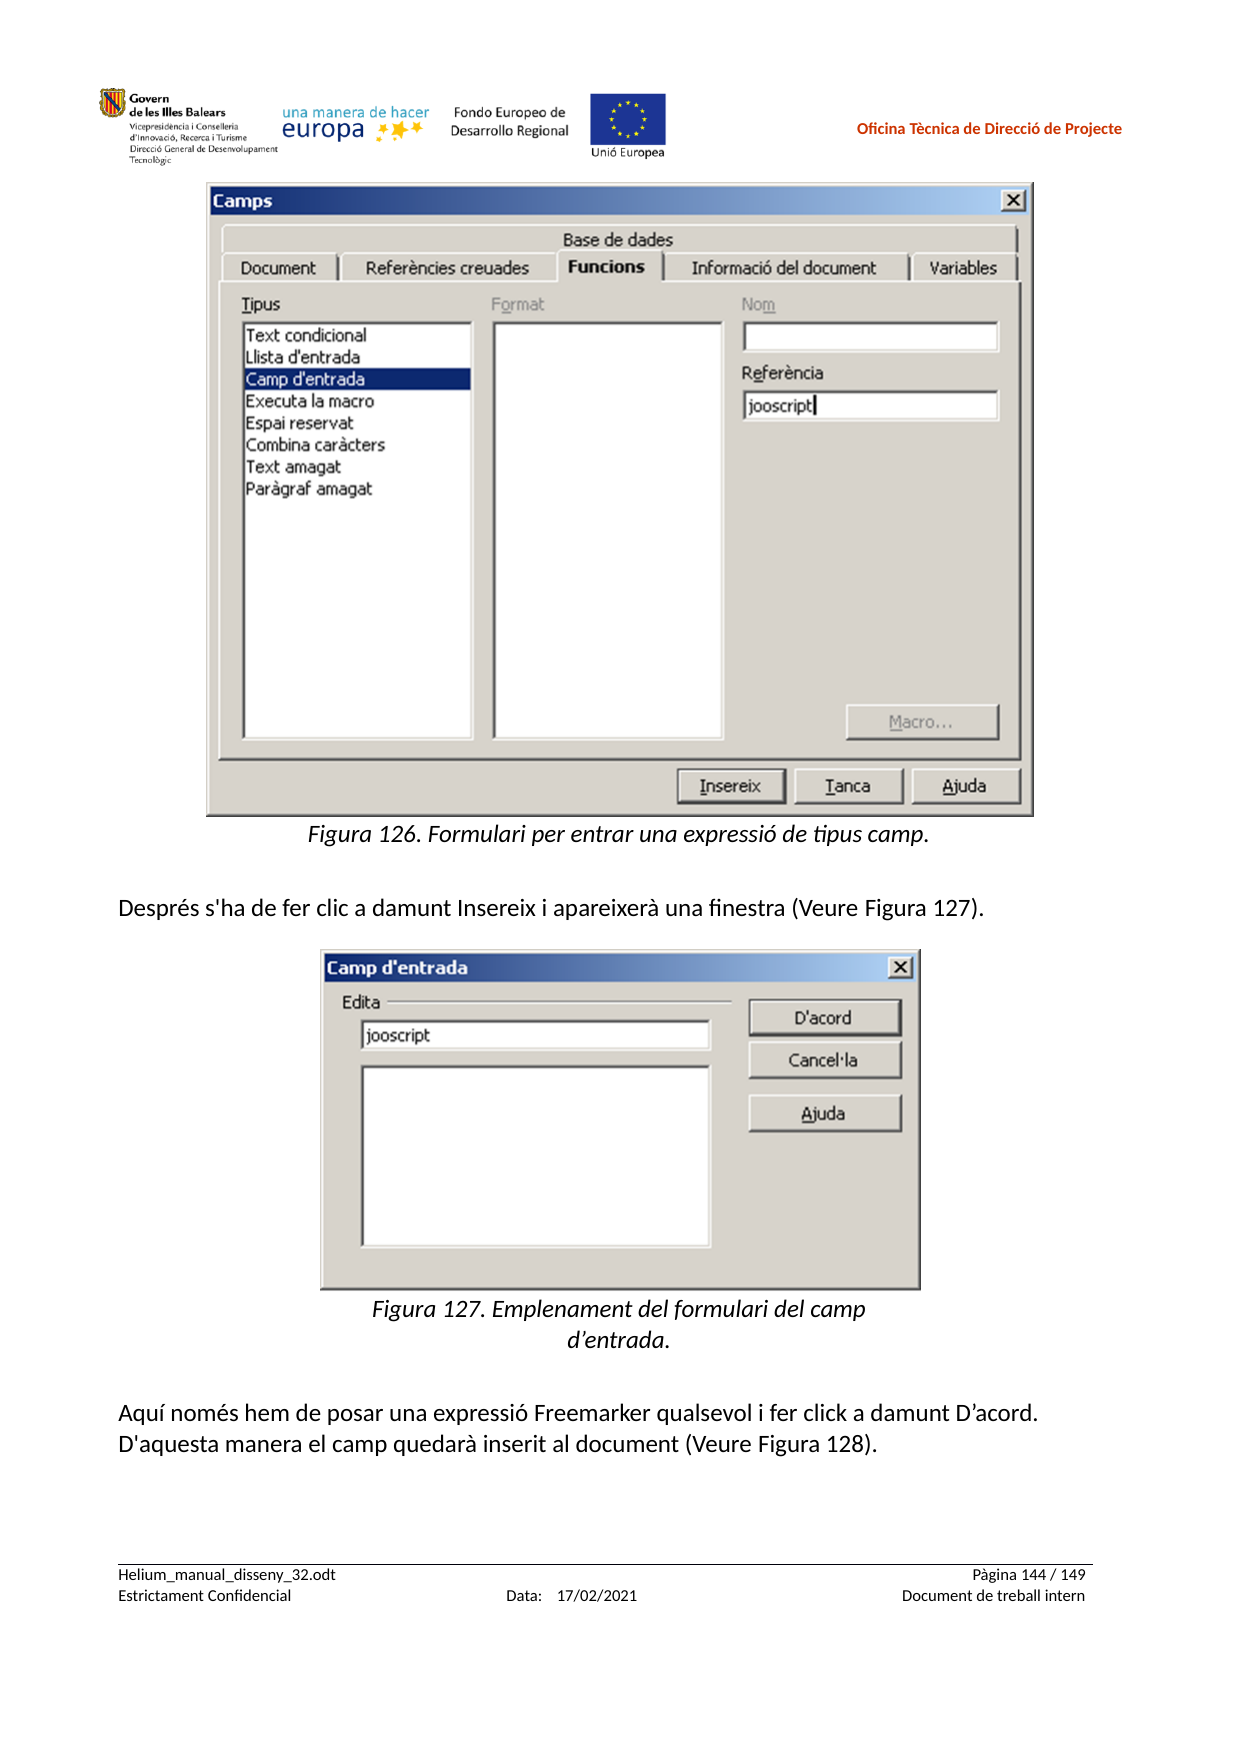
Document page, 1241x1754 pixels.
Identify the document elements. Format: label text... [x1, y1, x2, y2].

text Després s'ha de fer clic a damunt Insereix i apareixerà una finestra (Veure Figura 127). [118, 892, 1122, 922]
text Figura 127. Emplenament del formulari del camp d’entrada. [318, 1294, 922, 1354]
picture [318, 947, 923, 1294]
text Aquí només hem de posar una expressió Freemarker qualsevol i fer click a damunt D’acord. D'aquesta manera el camp quedarà inserit al document (Veure Figura 128). [118, 1398, 1122, 1459]
picture [204, 180, 1036, 819]
picture [99, 87, 668, 166]
text Figura 126. Formulari per entrar una expressió de tipus camp. [204, 819, 1036, 849]
